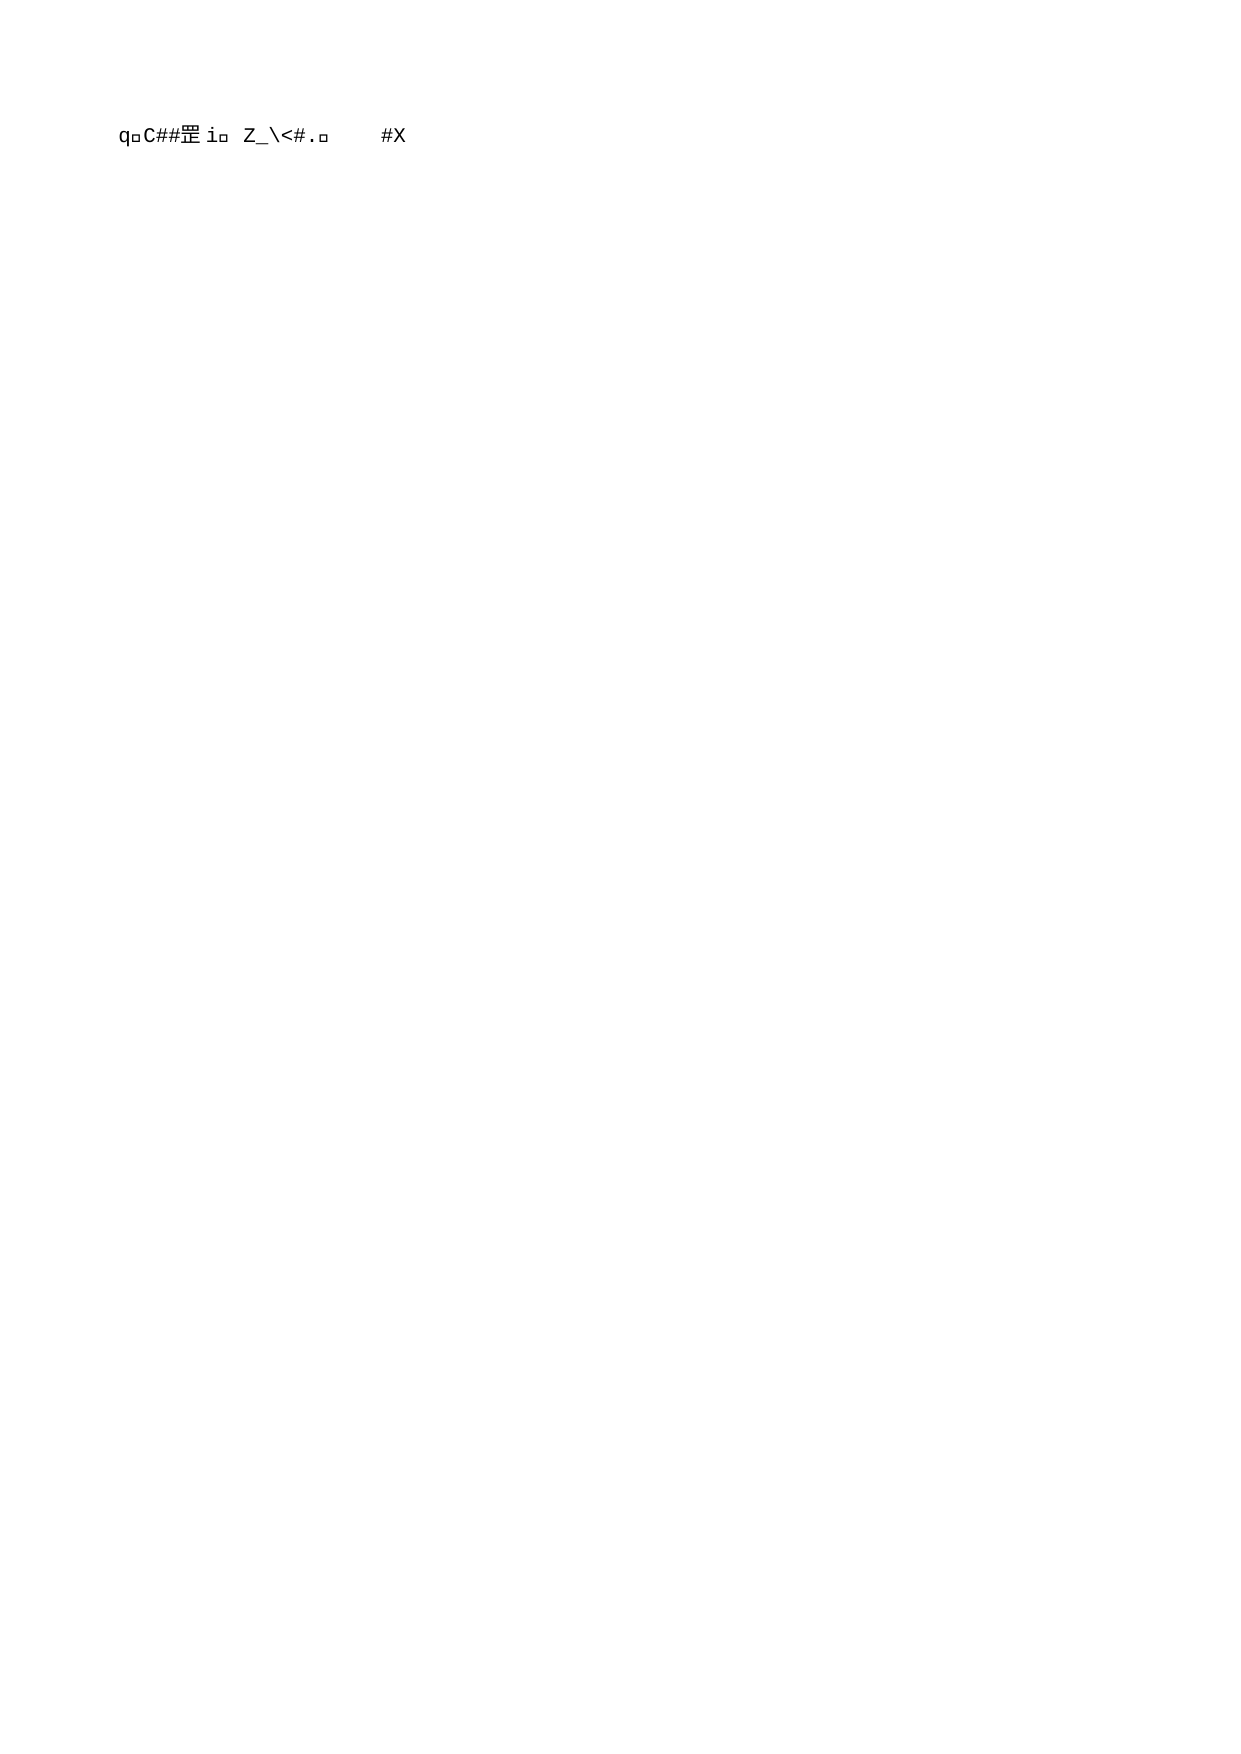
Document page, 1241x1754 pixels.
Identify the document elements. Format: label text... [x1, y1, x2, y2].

text qC##罡i�Z_\<#.� #X [118, 118, 1122, 148]
